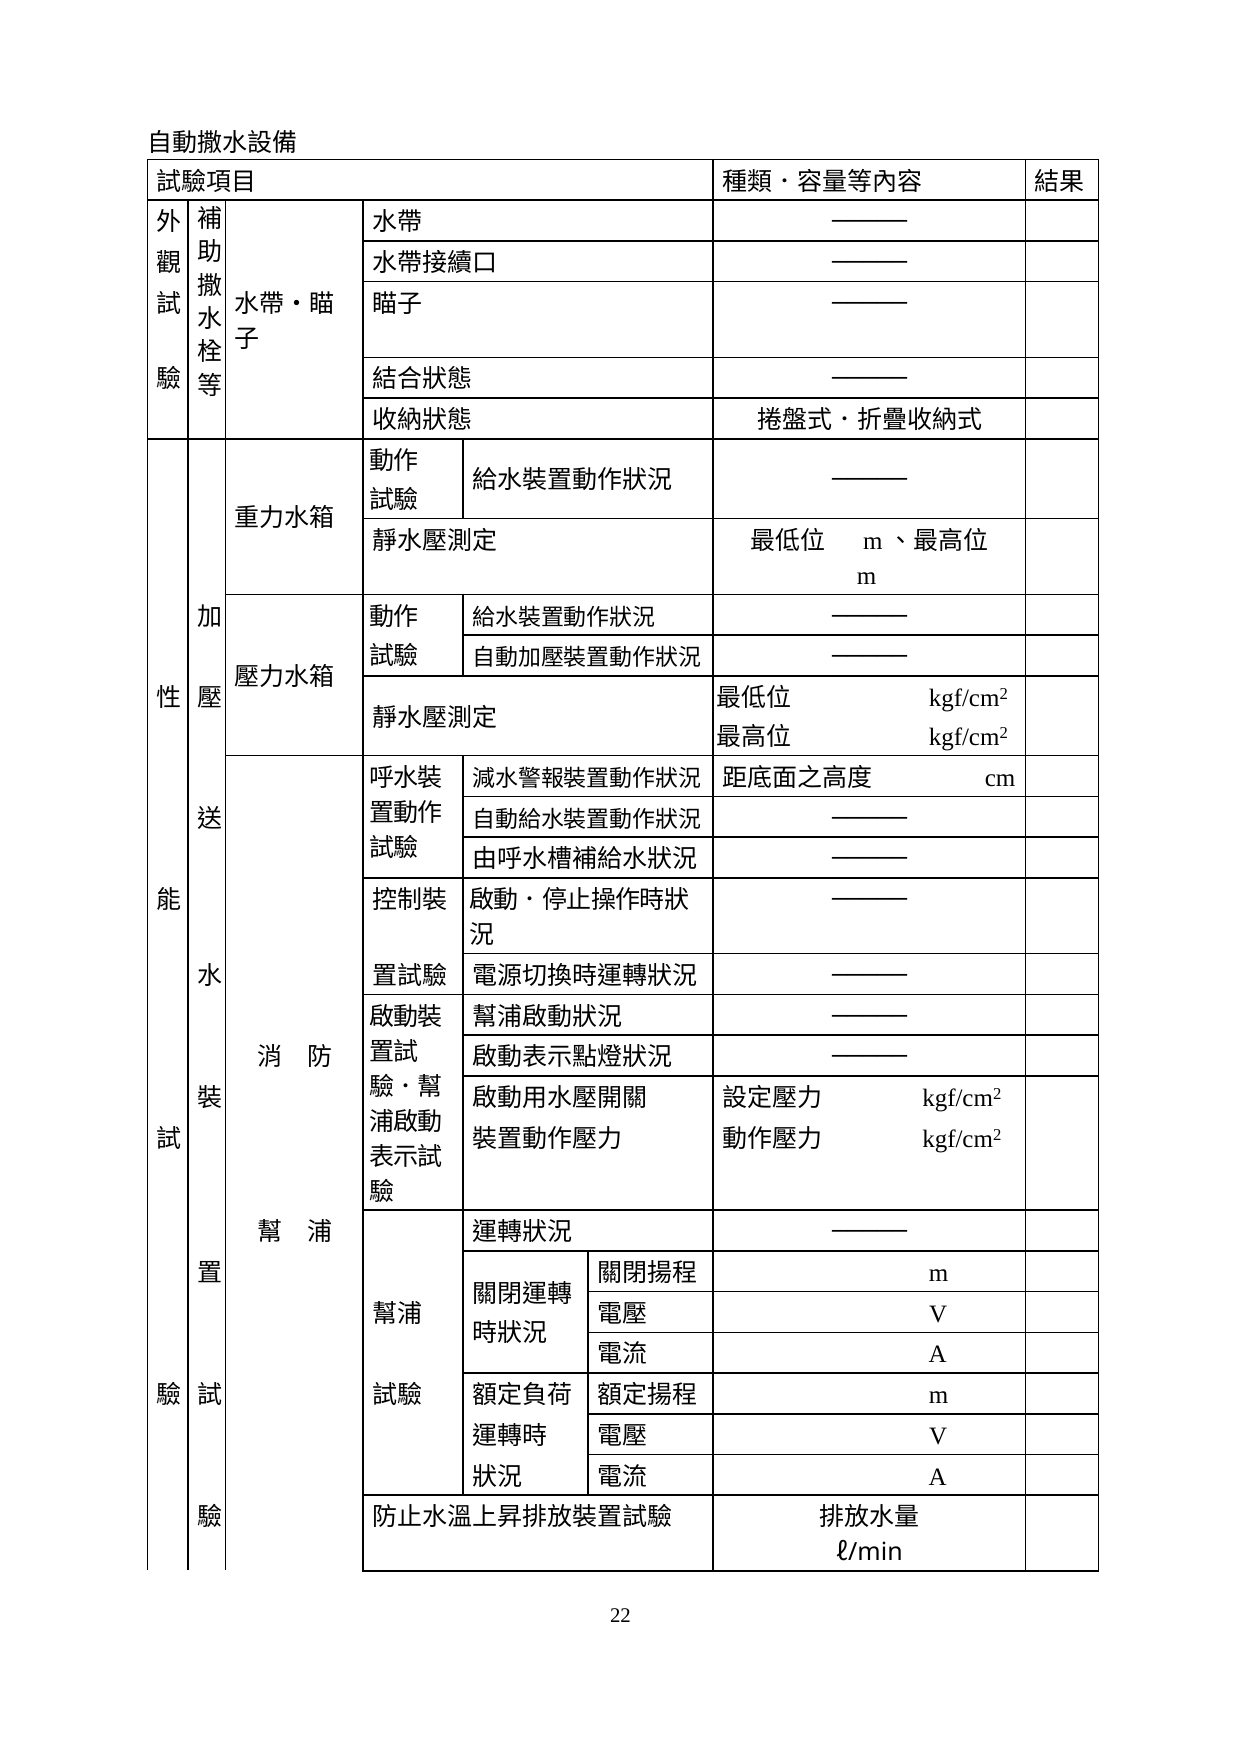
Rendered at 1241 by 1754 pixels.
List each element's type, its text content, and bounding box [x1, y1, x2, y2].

table_cell 電流 [589, 1333, 712, 1372]
table_cell 驗 [148, 356, 187, 397]
table_cell [148, 440, 187, 518]
table_cell 收納狀態 [364, 399, 712, 438]
table_cell [189, 1034, 225, 1075]
table_cell 重力水箱 [226, 440, 362, 593]
table_cell [1026, 440, 1098, 518]
table_cell [226, 1372, 362, 1413]
table_cell [1026, 1211, 1098, 1250]
table_cell [1026, 1036, 1098, 1075]
table_cell 狀況 [464, 1454, 587, 1494]
table_cell [148, 953, 187, 993]
table_cell [1026, 1252, 1098, 1291]
table_cell 電源切換時運轉狀況 [464, 954, 712, 993]
table_cell 運轉狀況 [464, 1211, 712, 1250]
table_cell 送 [189, 796, 225, 836]
table_cell 關閉揚程 [589, 1252, 712, 1291]
table_cell [1026, 1116, 1098, 1209]
table_cell [1026, 879, 1098, 953]
table_cell 呼水裝置動作試驗 [364, 756, 462, 877]
table_cell 捲盤式．折疊收納式 [714, 399, 1025, 438]
table_cell [1026, 1333, 1098, 1372]
table_cell 水 [189, 953, 225, 993]
table_cell ───── [714, 879, 1025, 953]
table_cell 試 [189, 1372, 225, 1413]
table_cell [189, 877, 225, 953]
table_cell ───── [714, 358, 1025, 397]
table_cell 補助撒水栓等 [189, 201, 225, 438]
table_cell A [714, 1455, 1025, 1494]
table_cell 自動給水裝置動作狀況 [464, 797, 712, 836]
table_cell 水帶‧瞄子 [226, 281, 362, 356]
table_cell [148, 634, 187, 675]
table_cell [226, 953, 362, 993]
table_cell [1026, 242, 1098, 281]
table_cell [226, 756, 362, 796]
table_cell [364, 1413, 462, 1453]
table_cell [226, 994, 362, 1034]
table_cell [1026, 1455, 1098, 1494]
table_cell m [714, 1374, 1025, 1413]
table_cell [226, 397, 362, 438]
table_cell ───── [714, 282, 1025, 356]
table_cell 運轉時 [464, 1413, 587, 1453]
table_cell [226, 1331, 362, 1372]
table_cell [1026, 1077, 1098, 1116]
table_cell 設定壓力 kgf/cm2 [714, 1077, 1025, 1116]
table_cell [364, 1331, 462, 1372]
table_cell 最低位 m 、最高位 m [714, 519, 1025, 593]
table_cell 瞄子 [364, 282, 712, 356]
table_cell [148, 594, 187, 634]
table_cell [226, 1116, 362, 1209]
table_cell m [714, 1252, 1025, 1291]
table_cell [148, 836, 187, 877]
table_cell [1026, 1496, 1098, 1570]
table_cell 啟動．停止操作時狀況 [464, 879, 712, 953]
table_cell [148, 1034, 187, 1075]
table_cell 動作壓力 kgf/cm2 [714, 1116, 1025, 1209]
table_cell [1026, 838, 1098, 877]
table_cell 觀 [148, 240, 187, 281]
table_header 結果 [1026, 160, 1098, 199]
table_cell [148, 796, 187, 836]
table_cell [226, 240, 362, 281]
table_cell [226, 1075, 362, 1116]
table_cell [226, 1291, 362, 1331]
table_cell [148, 1413, 187, 1453]
table_header 種類．容量等內容 [714, 160, 1025, 199]
table_cell 電壓 [589, 1415, 712, 1453]
table_cell [148, 1494, 187, 1570]
table_cell 幫浦 [364, 1291, 462, 1331]
table_cell [189, 1209, 225, 1250]
table_cell 減水警報裝置動作狀況 [464, 756, 712, 796]
table_cell [148, 397, 187, 438]
table_cell 性 [148, 675, 187, 755]
table_cell 裝 [189, 1075, 225, 1116]
table_cell 啟動裝置試驗．幫浦啟動表示試驗 [364, 995, 462, 1209]
table_cell [189, 755, 225, 796]
table_cell [226, 1494, 362, 1570]
table_cell [226, 796, 362, 836]
table_cell [1026, 399, 1098, 438]
table_cell [148, 1291, 187, 1331]
table_cell ───── [714, 995, 1025, 1034]
table_cell 水帶 [364, 201, 712, 240]
table_cell 壓力水箱 [226, 595, 362, 755]
table_cell [226, 201, 362, 240]
table_cell [189, 994, 225, 1034]
table_cell 距底面之高度 cm [714, 756, 1025, 796]
table_cell [1026, 1292, 1098, 1331]
table_cell 消 防 [226, 1034, 362, 1075]
table_cell [189, 518, 225, 593]
table_cell 自動加壓裝置動作狀況 [464, 636, 712, 675]
table_cell 靜水壓測定 [364, 677, 712, 755]
table_cell [148, 1209, 187, 1250]
table_cell [1026, 995, 1098, 1034]
table_cell [1026, 201, 1098, 240]
table_cell V [714, 1292, 1025, 1331]
table_cell [148, 1250, 187, 1291]
table_cell 關閉運轉 時狀況 [464, 1252, 587, 1372]
table_cell [148, 994, 187, 1034]
table_cell [189, 1291, 225, 1331]
table_cell [1026, 954, 1098, 993]
table_cell 控制裝 [364, 879, 462, 953]
table_cell 靜水壓測定 [364, 519, 712, 593]
table_cell [364, 1454, 462, 1494]
table_cell 啟動用水壓開關 [464, 1077, 712, 1116]
table_cell 加 [189, 594, 225, 634]
table_cell [189, 634, 225, 675]
table_cell ───── [714, 1036, 1025, 1075]
table_cell [1026, 677, 1098, 755]
table_cell 驗 [189, 1494, 225, 1570]
table_cell [226, 877, 362, 953]
table_cell [148, 1454, 187, 1494]
table_cell [226, 356, 362, 397]
table_cell A [714, 1333, 1025, 1372]
table_cell 能 [148, 877, 187, 953]
table_cell [1026, 595, 1098, 634]
table_cell 壓 [189, 675, 225, 755]
table_cell ───── [714, 954, 1025, 993]
table_cell 結合狀態 [364, 358, 712, 397]
table_cell ───── [714, 797, 1025, 836]
table_cell 電壓 [589, 1292, 712, 1331]
table_cell [226, 1250, 362, 1291]
table_cell V [714, 1415, 1025, 1453]
table_cell [1026, 1415, 1098, 1453]
table_cell 幫 浦 [226, 1209, 362, 1250]
table_cell 最低位 kgf/cm2 最高位 kgf/cm2 [714, 677, 1025, 755]
table_cell ───── [714, 242, 1025, 281]
table_cell [189, 1454, 225, 1494]
table_cell [189, 1331, 225, 1372]
table_cell 試驗 [364, 1372, 462, 1413]
table_cell ───── [714, 201, 1025, 240]
table_cell 電流 [589, 1455, 712, 1494]
table_cell 額定負荷 [464, 1374, 587, 1413]
table_cell 動作 試驗 [364, 440, 462, 518]
table_cell [364, 1250, 462, 1291]
table_cell 幫浦啟動狀況 [464, 995, 712, 1034]
table_cell ───── [714, 1211, 1025, 1250]
table_cell [364, 1211, 462, 1250]
table_cell [226, 1454, 362, 1494]
table_cell 動作 試驗 [364, 595, 462, 675]
table_cell 給水裝置動作狀況 [464, 440, 712, 518]
table_cell 外 [148, 201, 187, 240]
table_cell [148, 518, 187, 593]
table_cell [1026, 756, 1098, 796]
table_cell 裝置動作壓力 [464, 1116, 712, 1209]
table_cell [1026, 519, 1098, 593]
table_cell 水帶接續口 [364, 242, 712, 281]
table_cell ───── [714, 440, 1025, 518]
table_header 試驗項目 [148, 160, 712, 199]
table_cell 防止水溫上昇排放裝置試驗 [364, 1496, 712, 1570]
table_cell [189, 1413, 225, 1453]
table_cell [148, 1075, 187, 1116]
table_cell ───── [714, 595, 1025, 634]
table_cell [189, 836, 225, 877]
table_cell 置 [189, 1250, 225, 1291]
table_cell 啟動表示點燈狀況 [464, 1036, 712, 1075]
table_cell 置試驗 [364, 953, 462, 993]
text 自動撒水設備 [148, 123, 1092, 159]
table_cell [226, 1413, 362, 1453]
table_cell [1026, 797, 1098, 836]
table_cell [1026, 1374, 1098, 1413]
table_cell [1026, 358, 1098, 397]
table_cell [1026, 282, 1098, 356]
table_cell 排放水量 ℓ/min [714, 1496, 1025, 1570]
table_cell ───── [714, 636, 1025, 675]
table_cell [189, 440, 225, 518]
table_cell 由呼水槽補給水狀況 [464, 838, 712, 877]
table_cell [148, 755, 187, 796]
table_cell 給水裝置動作狀況 [464, 595, 712, 634]
table_cell ───── [714, 838, 1025, 877]
table_cell 驗 [148, 1372, 187, 1413]
table_cell [226, 836, 362, 877]
table_cell 試 [148, 281, 187, 356]
table_cell [189, 1116, 225, 1209]
table_cell 額定揚程 [589, 1374, 712, 1413]
table_cell [1026, 636, 1098, 675]
table_cell 試 [148, 1116, 187, 1209]
table_cell [148, 1331, 187, 1372]
